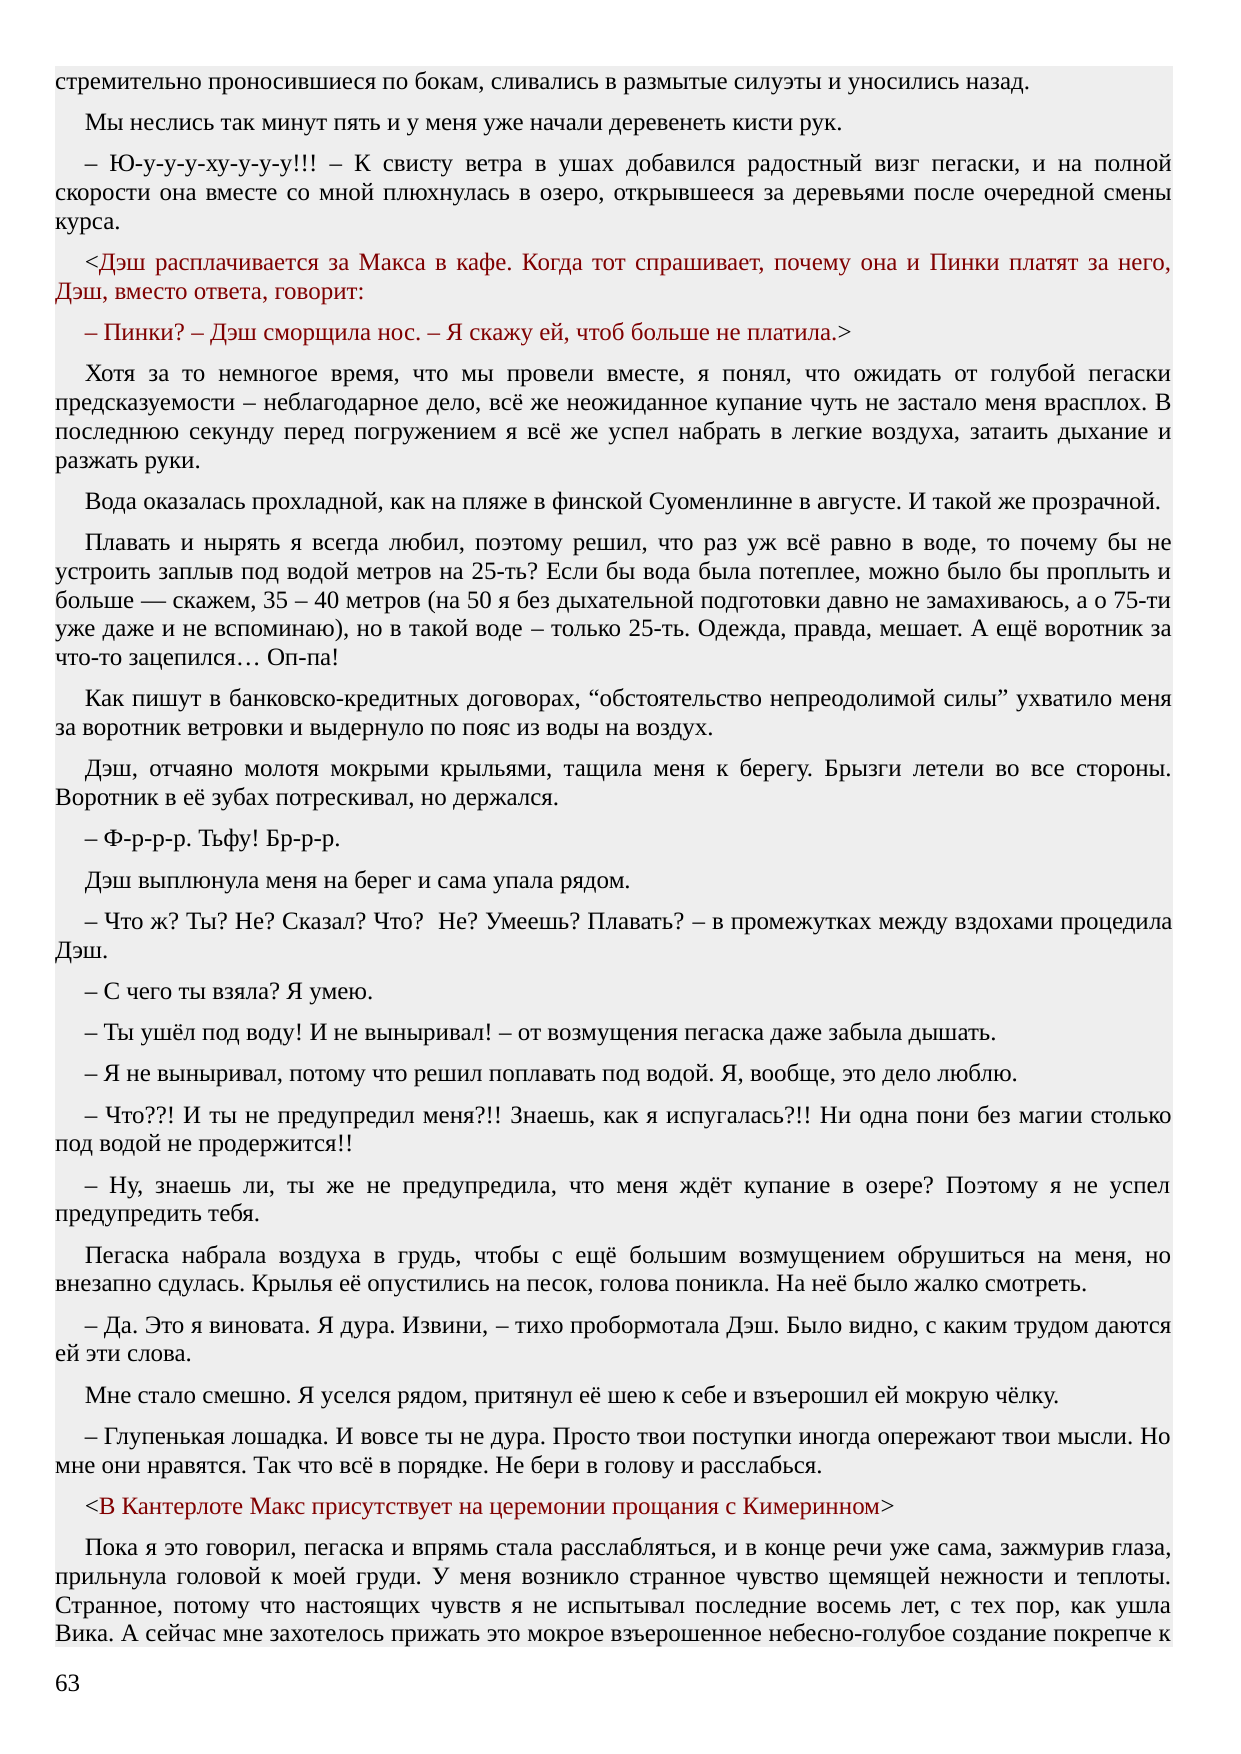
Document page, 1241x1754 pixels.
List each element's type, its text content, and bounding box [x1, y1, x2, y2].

text <Дэш расплачивается за Макса в кафе. Когда тот спрашивает, почему она и Пинки платят за него, Дэш, вместо ответа, говорит: [55, 247, 1173, 305]
text Пока я это говорил, пегаска и впрямь стала расслабляться, и в конце речи уже сама, зажмурив глаза, прильнула головой к моей груди. У меня возникло странное чувство щемящей нежности и теплоты. Странное, потому что настоящих чувств я не испытывал последние восемь лет, с тех пор, как ушла Вика. А сейчас мне захотелось прижать это мокрое взъерошенное небесно-голубое создание покрепче к [55, 1532, 1173, 1647]
text – Ну, знаешь ли, ты же не предупредила, что меня ждёт купание в озере? Поэтому я не успел предупредить тебя. [55, 1170, 1173, 1227]
text Плавать и нырять я всегда любил, поэтому решил, что раз уж всё равно в воде, то почему бы не устроить заплыв под водой метров на 25-ть? Если бы вода была потеплее, можно было бы проплыть и больше — скажем, 35 – 40 метров (на 50 я без дыхательной подготовки давно не замахиваюсь, а о 75-ти уже даже и не вспоминаю), но в такой воде – только 25-ть. Одежда, правда, мешает. А ещё воротник за что-то зацепился… Оп-па! [55, 527, 1173, 671]
text – Да. Это я виновата. Я дура. Извини, – тихо пробормотала Дэш. Было видно, с каким трудом даются ей эти слова. [55, 1310, 1173, 1367]
text – Ф-р-р-р. Тьфу! Бр-р-р. [55, 823, 1173, 852]
text Мне стало смешно. Я уселся рядом, притянул её шею к себе и взъерошил ей мокрую чёлку. [55, 1380, 1173, 1408]
text – С чего ты взяла? Я умею. [55, 976, 1173, 1005]
text – Пинки? – Дэш сморщила нос. – Я скажу ей, чтоб больше не платила.> [55, 317, 1173, 346]
text Дэш, отчаяно молотя мокрыми крыльями, тащила меня к берегу. Брызги летели во все стороны. Воротник в её зубах потрескивал, но держался. [55, 753, 1173, 811]
text Пегаска набрала воздуха в грудь, чтобы с ещё большим возмущением обрушиться на меня, но внезапно сдулась. Крылья её опустились на песок, голова поникла. На неё было жалко смотреть. [55, 1240, 1173, 1297]
text – Я не выныривал, потому что решил поплавать под водой. Я, вообще, это дело люблю. [55, 1058, 1173, 1087]
text Хотя за то немногое время, что мы провели вместе, я понял, что ожидать от голубой пегаски предсказуемости – неблагодарное дело, всё же неожиданное купание чуть не застало меня врасплох. В последнюю секунду перед погружением я всё же успел набрать в легкие воздуха, затаить дыхание и разжать руки. [55, 358, 1173, 473]
text Мы неслись так минут пять и у меня уже начали деревенеть кисти рук. [55, 107, 1173, 136]
text – Что ж? Ты? Не? Сказал? Что? Не? Умеешь? Плавать? – в промежутках между вздохами процедила Дэш. [55, 906, 1173, 963]
text – Что??! И ты не предупредил меня?!! Знаешь, как я испугалась?!! Ни одна пони без магии столько под водой не продержится!! [55, 1100, 1173, 1157]
text – Глупенькая лошадка. И вовсе ты не дура. Просто твои поступки иногда опережают твои мысли. Но мне они нравятся. Так что всё в порядке. Не бери в голову и расслабься. [55, 1421, 1173, 1478]
text Дэш выплюнула меня на берег и сама упала рядом. [55, 865, 1173, 893]
text стремительно проносившиеся по бокам, сливались в размытые силуэты и уносились назад. [55, 66, 1173, 95]
text – Ты ушёл под воду! И не выныривал! – от возмущения пегаска даже забыла дышать. [55, 1017, 1173, 1046]
text Вода оказалась прохладной, как на пляже в финской Суоменлинне в августе. И такой же прозрачной. [55, 486, 1173, 515]
text Как пишут в банковско-кредитных договорах, “обстоятельство непреодолимой силы” ухватило меня за воротник ветровки и выдернуло по пояс из воды на воздух. [55, 683, 1173, 741]
text – Ю-у-у-у-ху-у-у-у!!! – К свисту ветра в ушах добавился радостный визг пегаски, и на полной скорости она вместе со мной плюхнулась в озеро, открывшееся за деревьями после очередной смены курса. [55, 148, 1173, 235]
text <В Кантерлоте Макс присутствует на церемонии прощания с Кимеринном> [55, 1491, 1173, 1520]
